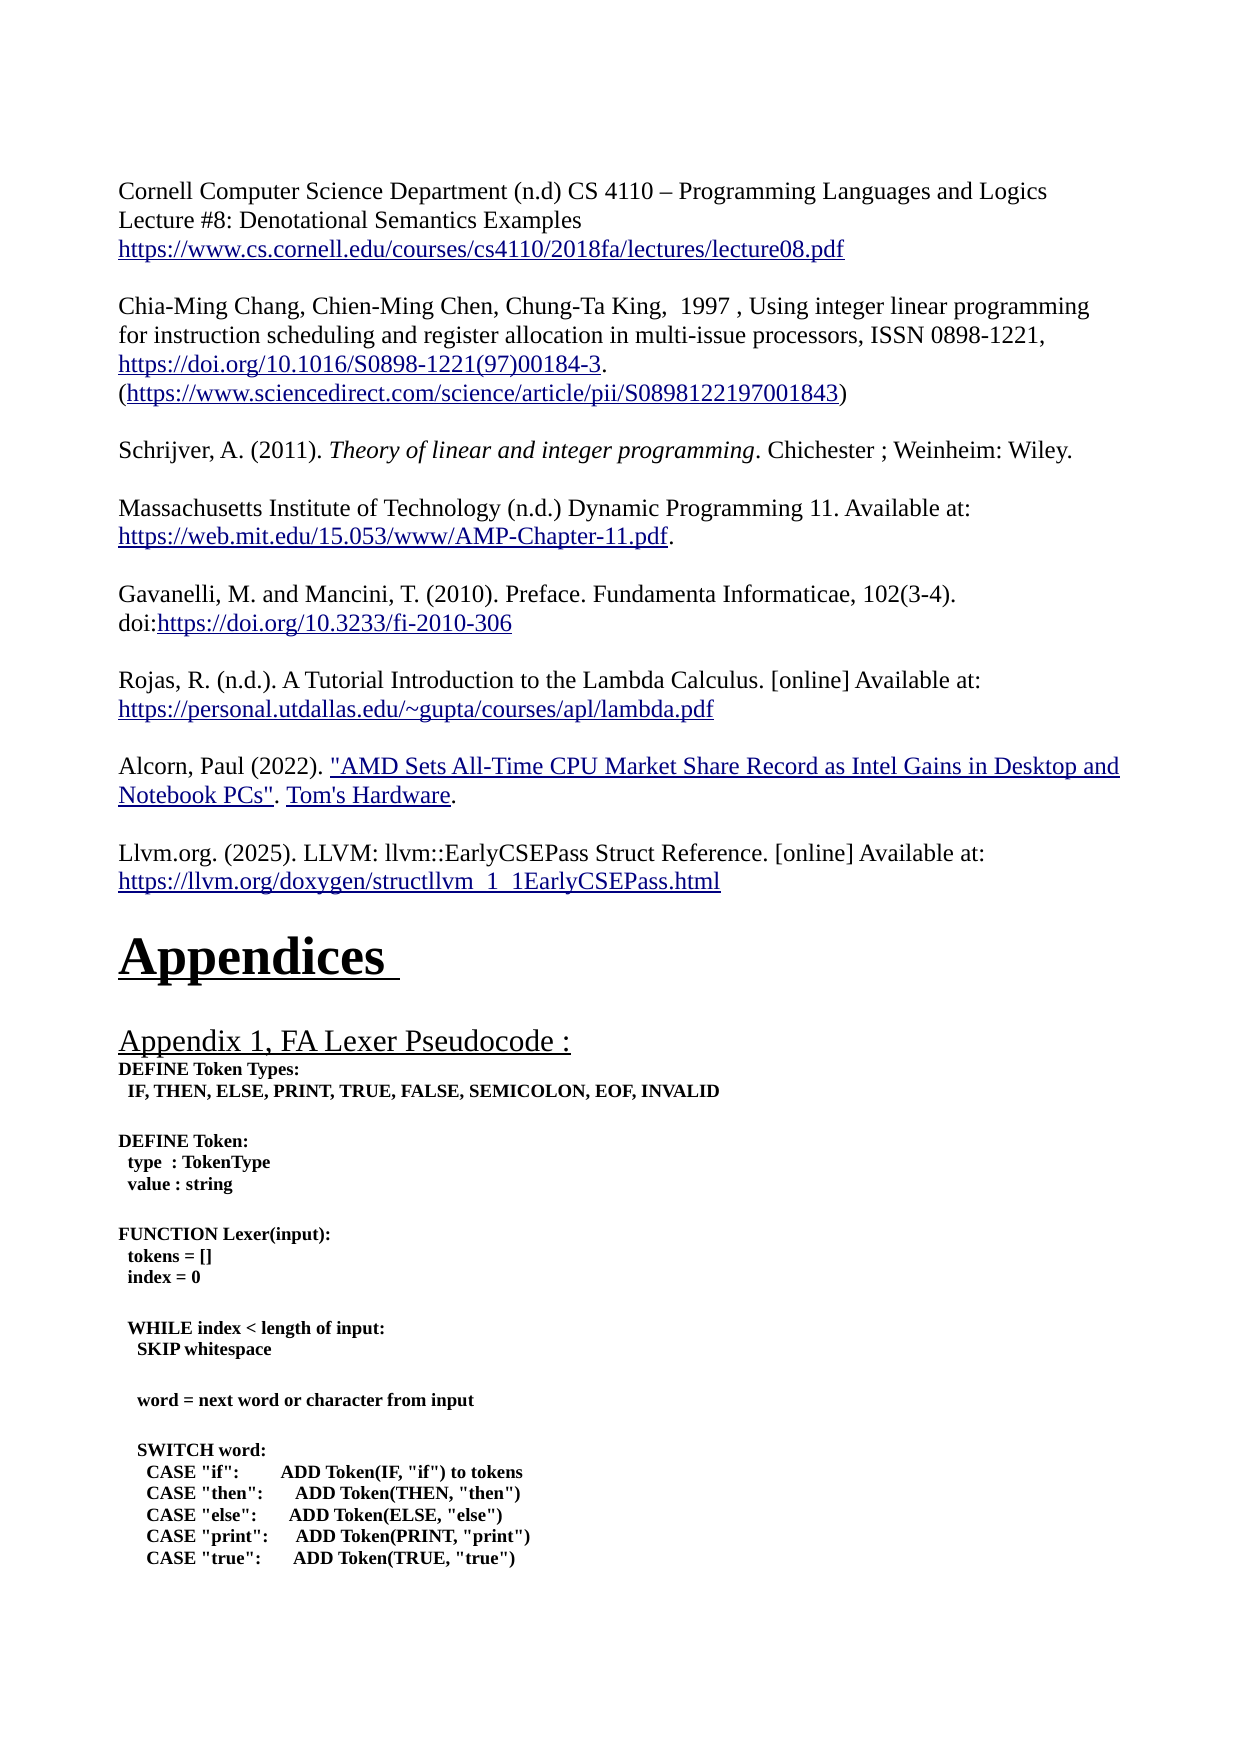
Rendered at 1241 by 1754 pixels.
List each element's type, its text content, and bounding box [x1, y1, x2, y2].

text CASE "then": ADD Token(THEN, "then") [118, 1482, 1122, 1504]
text tokens = [] [118, 1245, 1122, 1266]
text Gavanelli, M. and Mancini, T. (2010). Preface. Fundamenta Informaticae, 102(3-4). doi:https://doi.org/10.3233/fi-2010-306 [118, 579, 1122, 636]
text IF, THEN, ELSE, PRINT, TRUE, FALSE, SEMICOLON, EOF, INVALID [118, 1079, 1122, 1101]
text type : TokenType [118, 1151, 1122, 1173]
text Llvm.org. (2025). LLVM: llvm::EarlyCSEPass Struct Reference. [online] Available at: https://llvm.org/doxygen/structllvm_1_1EarlyCSEPass.html [118, 838, 1122, 895]
text Appendices [118, 924, 1122, 986]
text FUNCTION Lexer(input): [118, 1223, 1122, 1245]
text index = 0 [118, 1266, 1122, 1288]
text Cornell Computer Science Department (n.d) CS 4110 – Programming Languages and Logics Lecture #8: Denotational Semantics Examples [118, 176, 1122, 234]
text DEFINE Token Types: [118, 1058, 1122, 1079]
text SKIP whitespace [118, 1338, 1122, 1360]
text WHILE index < length of input: [118, 1317, 1122, 1338]
text Alcorn, Paul (2022). "AMD Sets All-Time CPU Market Share Record as Intel Gains in Desktop and Notebook PCs". Tom's Hardware. [118, 751, 1122, 809]
text DEFINE Token: [118, 1130, 1122, 1151]
text word = next word or character from input [118, 1389, 1122, 1410]
text SWITCH word: [118, 1439, 1122, 1461]
text CASE "print": ADD Token(PRINT, "print") [118, 1525, 1122, 1547]
text Rojas, R. (n.d.). A Tutorial Introduction to the Lambda Calculus. [online] Available at: https://personal.utdallas.edu/~gupta/courses/apl/lambda.pdf ‌ [118, 665, 1122, 723]
text Massachusetts Institute of Technology (n.d.) Dynamic Programming 11. Available at: https://web.mit.edu/15.053/www/AMP-Chapter-11.pdf. [118, 493, 1122, 550]
text Chia-Ming Chang, Chien-Ming Chen, Chung-Ta King, 1997 , Using integer linear programming for instruction scheduling and register allocation in multi-issue processors, ISSN 0898-1221, https://doi.org/10.1016/S0898-1221(97)00184-3. [118, 291, 1122, 378]
text value : string [118, 1173, 1122, 1194]
text Appendix 1, FA Lexer Pseudocode : [118, 1022, 1122, 1058]
text CASE "if": ADD Token(IF, "if") to tokens [118, 1461, 1122, 1482]
text Schrijver, A. (2011). Theory of linear and integer programming. Chichester ; Weinheim: Wiley. [118, 435, 1122, 464]
text CASE "true": ADD Token(TRUE, "true") [118, 1547, 1122, 1568]
text (https://www.sciencedirect.com/science/article/pii/S0898122197001843) [118, 378, 1122, 406]
text CASE "else": ADD Token(ELSE, "else") [118, 1504, 1122, 1525]
text https://www.cs.cornell.edu/courses/cs4110/2018fa/lectures/lecture08.pdf [118, 234, 1122, 263]
